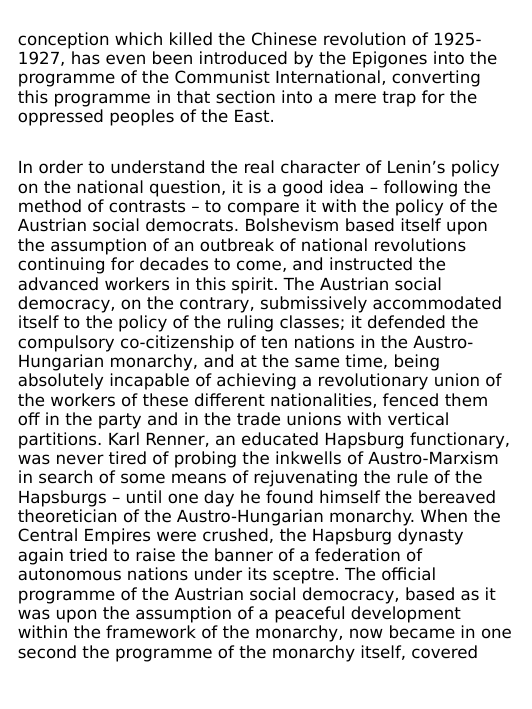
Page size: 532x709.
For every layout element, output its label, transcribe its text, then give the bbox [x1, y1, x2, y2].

text In order to understand the real character of Lenin’s policy on the national question, it is a good idea – following the method of contrasts – to compare it with the policy of the Austrian social democrats. Bolshevism based itself upon the assumption of an outbreak of national revolutions continuing for decades to come, and instructed the advanced workers in this spirit. The Austrian social democracy, on the contrary, submissively accommodated itself to the policy of the ruling classes; it defended the compulsory co-citizenship of ten nations in the Austro-Hungarian monarchy, and at the same time, being absolutely incapable of achieving a revolutionary union of the workers of these different nationalities, fenced them off in the party and in the trade unions with vertical partitions. Karl Renner, an educated Hapsburg functionary, was never tired of probing the inkwells of Austro-Marxism in search of some means of rejuvenating the rule of the Hapsburgs – until one day he found himself the bereaved theoretician of the Austro-Hungarian monarchy. When the Central Empires were crushed, the Hapsburg dynasty again tried to raise the banner of a federation of autonomous nations under its sceptre. The official programme of the Austrian social democracy, based as it was upon the assumption of a peaceful development within the framework of the monarchy, now became in one second the programme of the monarchy itself, covered [18, 158, 514, 662]
text conception which killed the Chinese revolution of 1925-1927, has even been introduced by the Epigones into the programme of the Communist International, converting this programme in that section into a mere trap for the oppressed peoples of the East. [18, 29, 514, 146]
